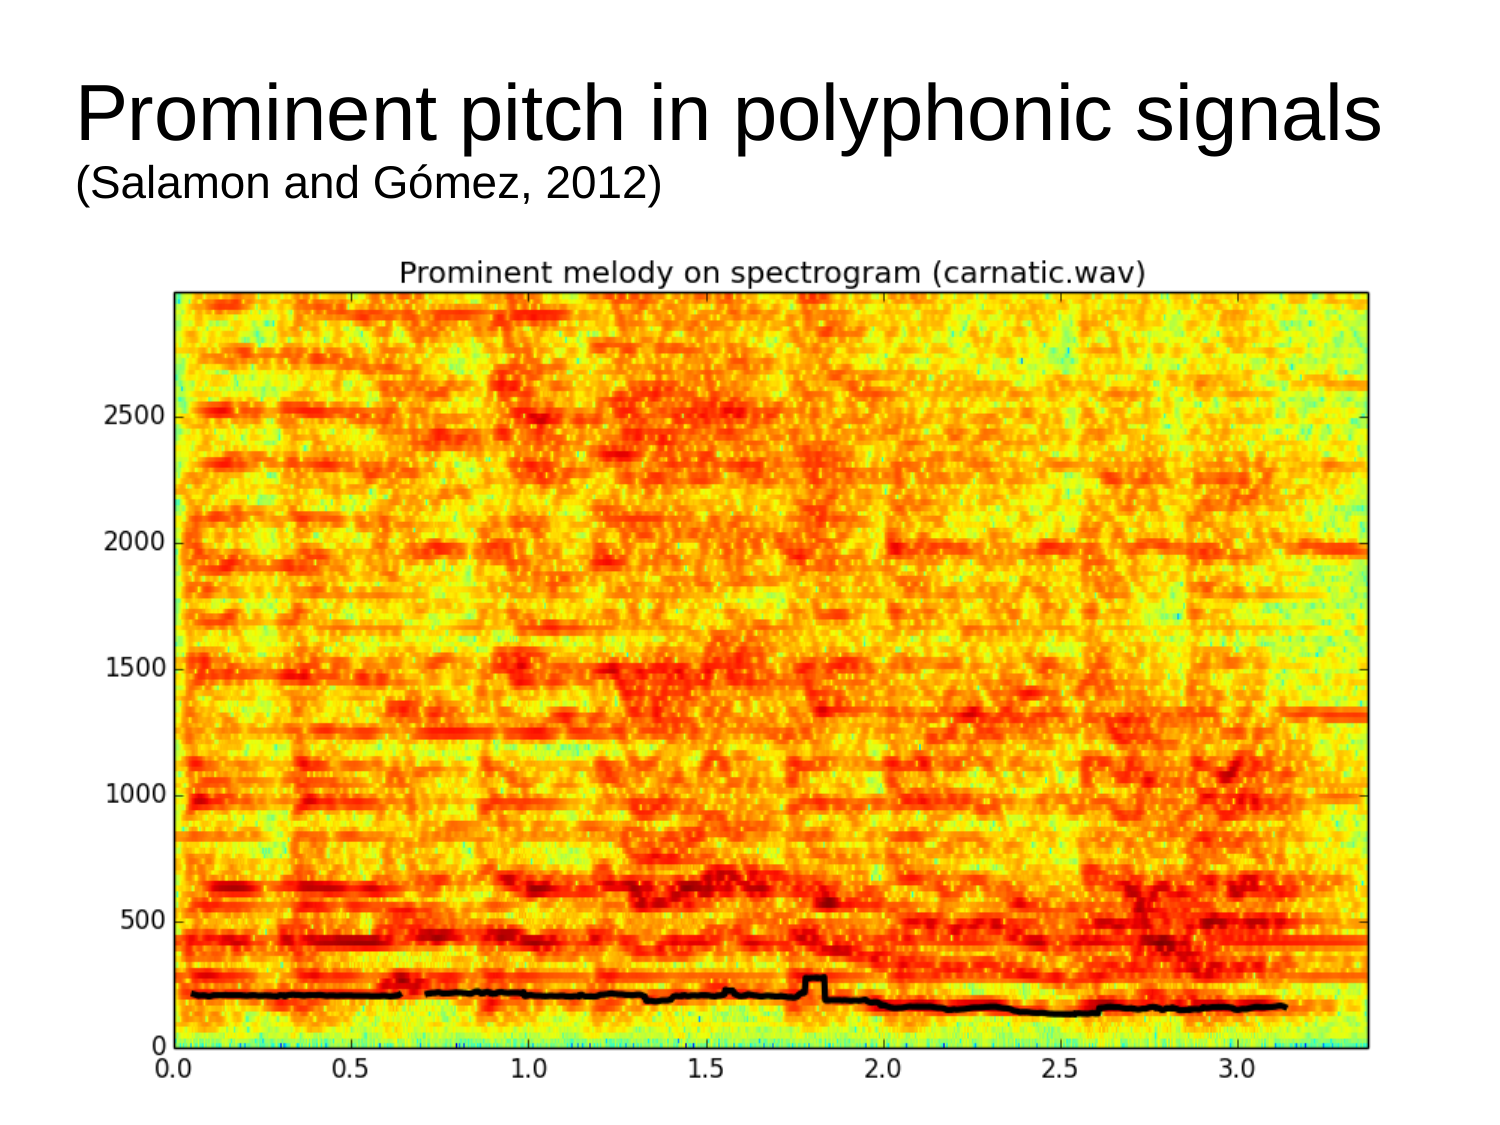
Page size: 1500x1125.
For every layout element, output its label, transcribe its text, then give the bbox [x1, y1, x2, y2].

title Prominent pitch in polyphonic signals (Salamon and Gómez, 2012) [75, 44, 1425, 229]
picture [51, 229, 1425, 1123]
